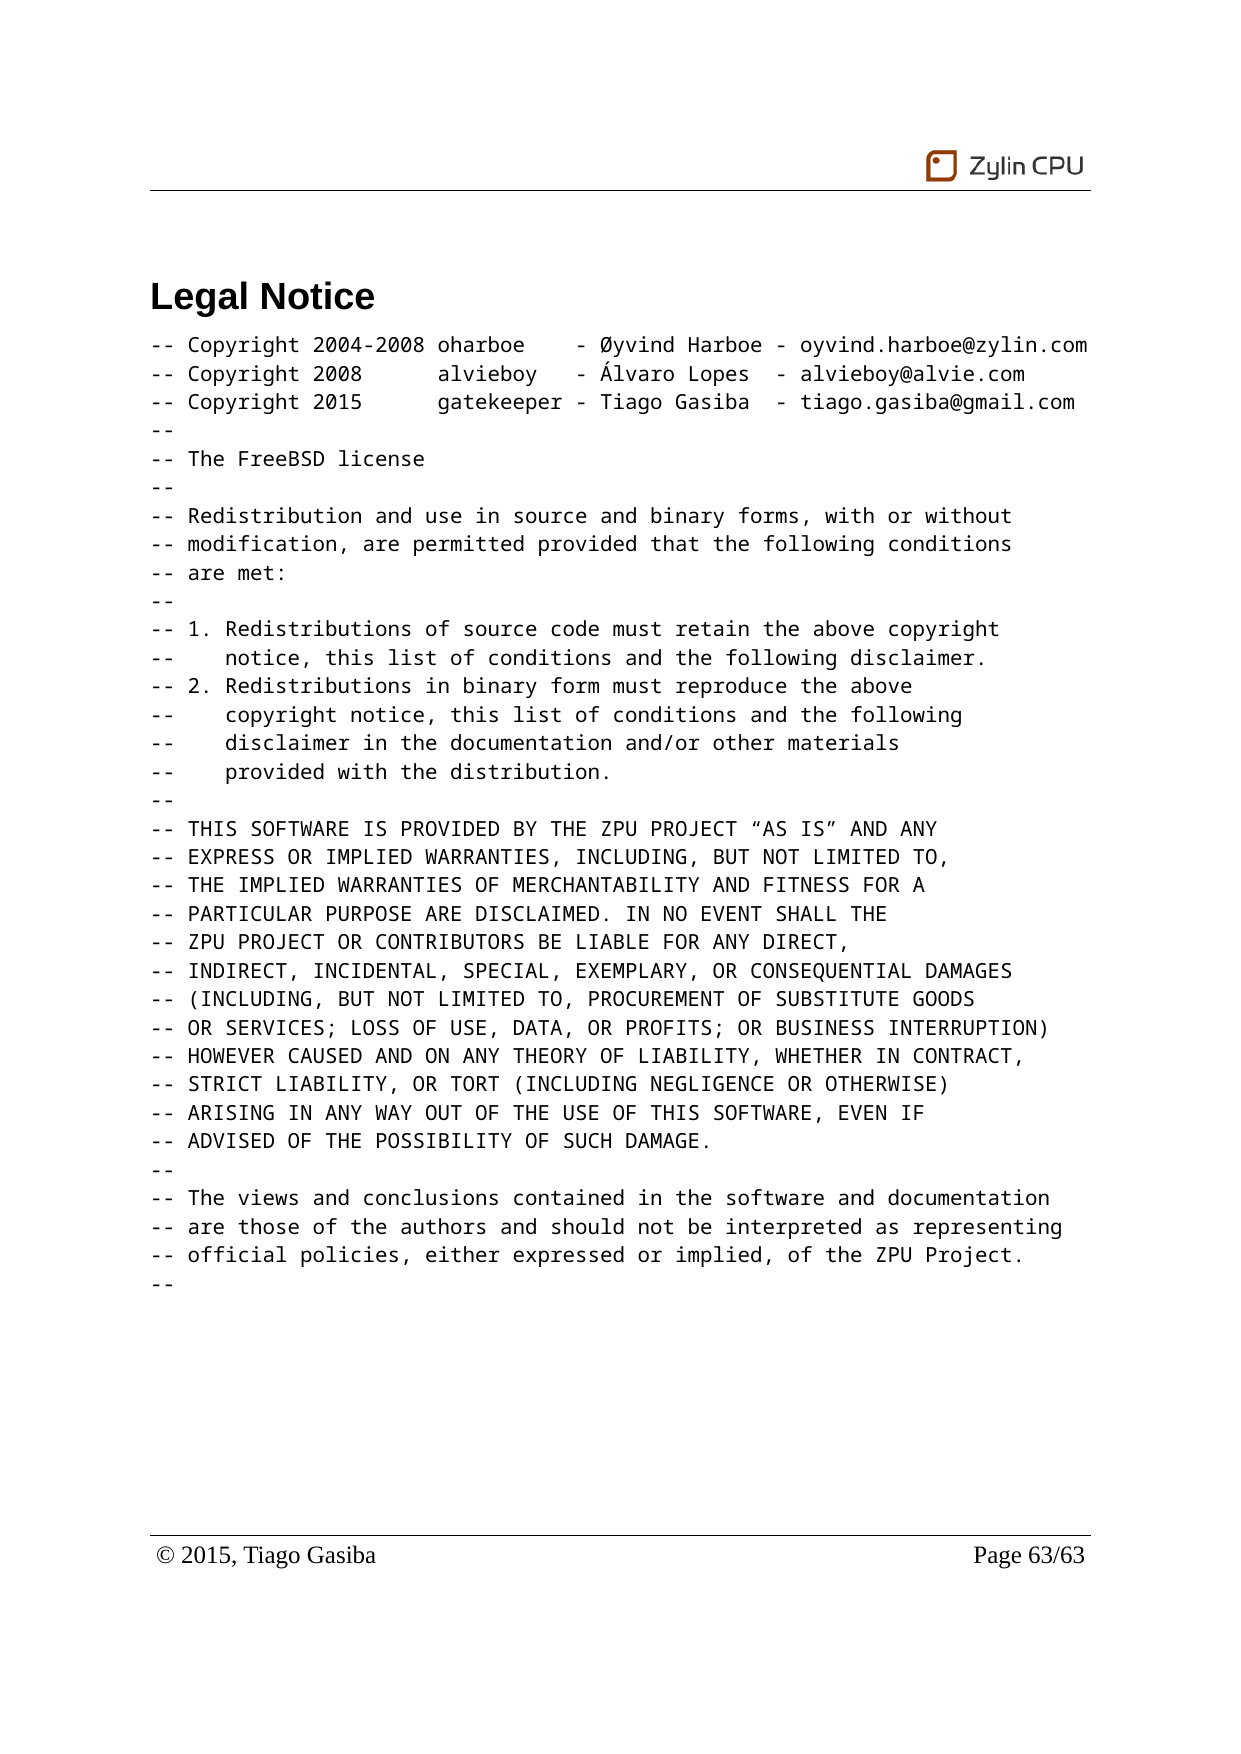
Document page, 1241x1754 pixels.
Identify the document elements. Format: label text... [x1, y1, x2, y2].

text -- 2. Redistributions in binary form must reproduce the above [150, 671, 1091, 700]
text -- ARISING IN ANY WAY OUT OF THE USE OF THIS SOFTWARE, EVEN IF [150, 1098, 1091, 1126]
text -- [150, 472, 1091, 501]
text -- [150, 416, 1091, 444]
text -- The FreeBSD license [150, 444, 1091, 472]
text -- The views and conclusions contained in the software and documentation [150, 1183, 1091, 1212]
text -- HOWEVER CAUSED AND ON ANY THEORY OF LIABILITY, WHETHER IN CONTRACT, [150, 1041, 1091, 1069]
text -- PARTICULAR PURPOSE ARE DISCLAIMED. IN NO EVENT SHALL THE [150, 899, 1091, 927]
text -- notice, this list of conditions and the following disclaimer. [150, 643, 1091, 671]
text -- provided with the distribution. [150, 757, 1091, 785]
text -- are met: [150, 558, 1091, 586]
text -- [150, 1269, 1091, 1297]
text -- EXPRESS OR IMPLIED WARRANTIES, INCLUDING, BUT NOT LIMITED TO, [150, 842, 1091, 871]
text -- THE IMPLIED WARRANTIES OF MERCHANTABILITY AND FITNESS FOR A [150, 871, 1091, 899]
text -- 1. Redistributions of source code must retain the above copyright [150, 614, 1091, 643]
text -- [150, 785, 1091, 814]
picture [922, 148, 1151, 185]
text -- disclaimer in the documentation and/or other materials [150, 728, 1091, 757]
text -- [150, 1155, 1091, 1183]
text -- ADVISED OF THE POSSIBILITY OF SUCH DAMAGE. [150, 1126, 1091, 1155]
text -- Copyright 2015 gatekeeper - Tiago Gasiba - tiago.gasiba@gmail.com [150, 387, 1091, 416]
text -- (INCLUDING, BUT NOT LIMITED TO, PROCUREMENT OF SUBSTITUTE GOODS [150, 984, 1091, 1013]
text -- Copyright 2004-2008 oharboe - Øyvind Harboe - oyvind.harboe@zylin.com [150, 330, 1091, 359]
text -- [150, 586, 1091, 614]
text -- OR SERVICES; LOSS OF USE, DATA, OR PROFITS; OR BUSINESS INTERRUPTION) [150, 1013, 1091, 1041]
text -- Redistribution and use in source and binary forms, with or without [150, 501, 1091, 529]
text -- official policies, either expressed or implied, of the ZPU Project. [150, 1240, 1091, 1269]
text -- STRICT LIABILITY, OR TORT (INCLUDING NEGLIGENCE OR OTHERWISE) [150, 1069, 1091, 1098]
subtitle Legal Notice [150, 274, 1091, 318]
text -- copyright notice, this list of conditions and the following [150, 700, 1091, 728]
text -- THIS SOFTWARE IS PROVIDED BY THE ZPU PROJECT “AS IS” AND ANY [150, 814, 1091, 842]
text -- Copyright 2008 alvieboy - Álvaro Lopes - alvieboy@alvie.com [150, 359, 1091, 387]
text -- ZPU PROJECT OR CONTRIBUTORS BE LIABLE FOR ANY DIRECT, [150, 927, 1091, 956]
text -- modification, are permitted provided that the following conditions [150, 529, 1091, 558]
text -- are those of the authors and should not be interpreted as representing [150, 1212, 1091, 1240]
text -- INDIRECT, INCIDENTAL, SPECIAL, EXEMPLARY, OR CONSEQUENTIAL DAMAGES [150, 956, 1091, 984]
